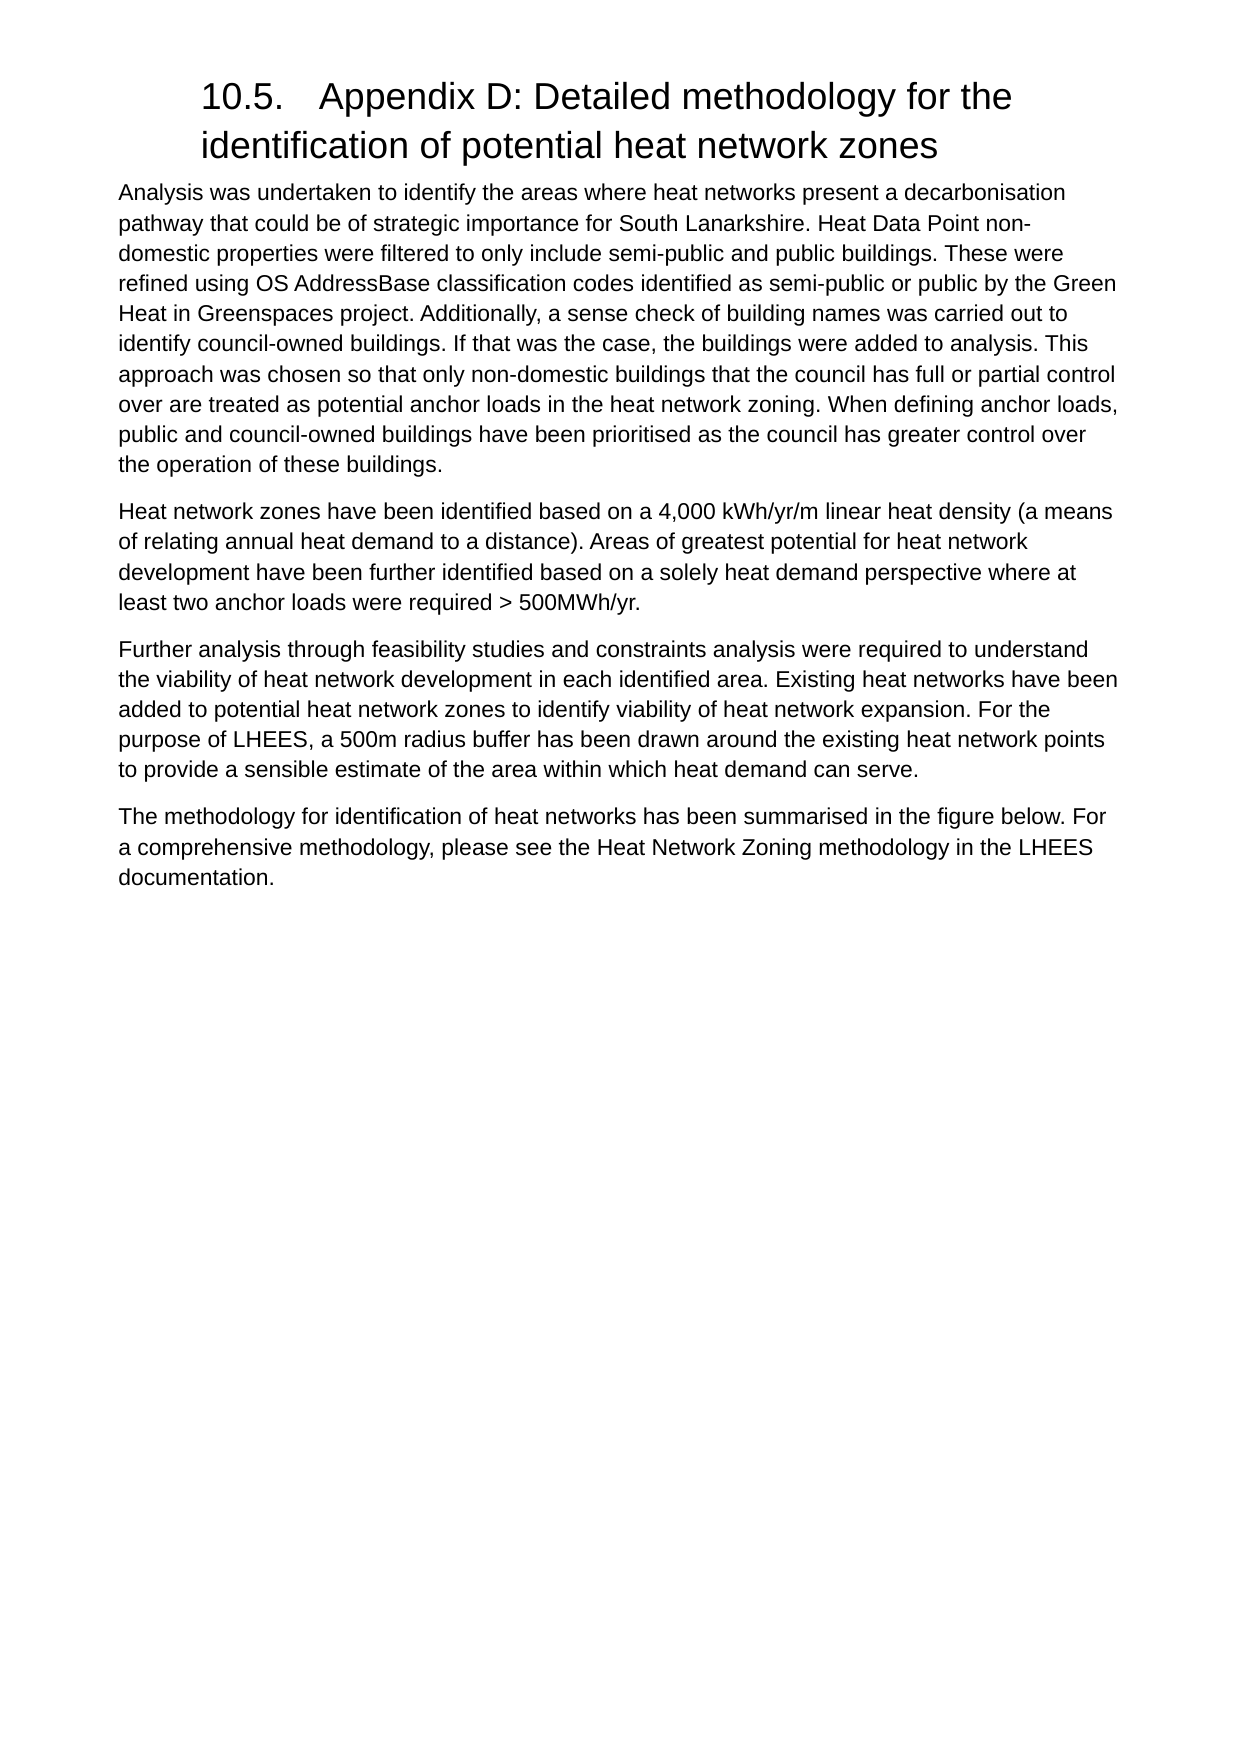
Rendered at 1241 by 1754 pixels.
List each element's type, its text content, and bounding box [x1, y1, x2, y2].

text Further analysis through feasibility studies and constraints analysis were required to understand the viability of heat network development in each identified area. Existing heat networks have been added to potential heat network zones to identify viability of heat network expansion. For the purpose of LHEES, a 500m radius buffer has been drawn around the existing heat network points to provide a sensible estimate of the area within which heat demand can serve. [118, 636, 1122, 783]
text Analysis was undertaken to identify the areas where heat networks present a decarbonisation pathway that could be of strategic importance for South Lanarkshire. Heat Data Point non-domestic properties were filtered to only include semi-public and public buildings. These were refined using OS AddressBase classification codes identified as semi-public or public by the Green Heat in Greenspaces project. Additionally, a sense check of building names was carried out to identify council-owned buildings. If that was the case, the buildings were added to analysis. This approach was chosen so that only non-domestic buildings that the council has full or partial control over are treated as potential anchor loads in the heat network zoning. When defining anchor loads, public and council-owned buildings have been prioritised as the council has greater control over the operation of these buildings. [118, 179, 1122, 477]
text Heat network zones have been identified based on a 4,000 kWh/yr/m linear heat density (a means of relating annual heat demand to a distance). Areas of greatest potential for heat network development have been further identified based on a solely heat demand perspective where at least two anchor loads were required > 500MWh/yr. [118, 498, 1122, 615]
text The methodology for identification of heat networks has been summarised in the figure below. For a comprehensive methodology, please see the Heat Network Zoning methodology in the LHEES documentation. [118, 803, 1122, 890]
subtitle Appendix D: Detailed methodology for the identification of potential heat network zones [201, 74, 1122, 167]
